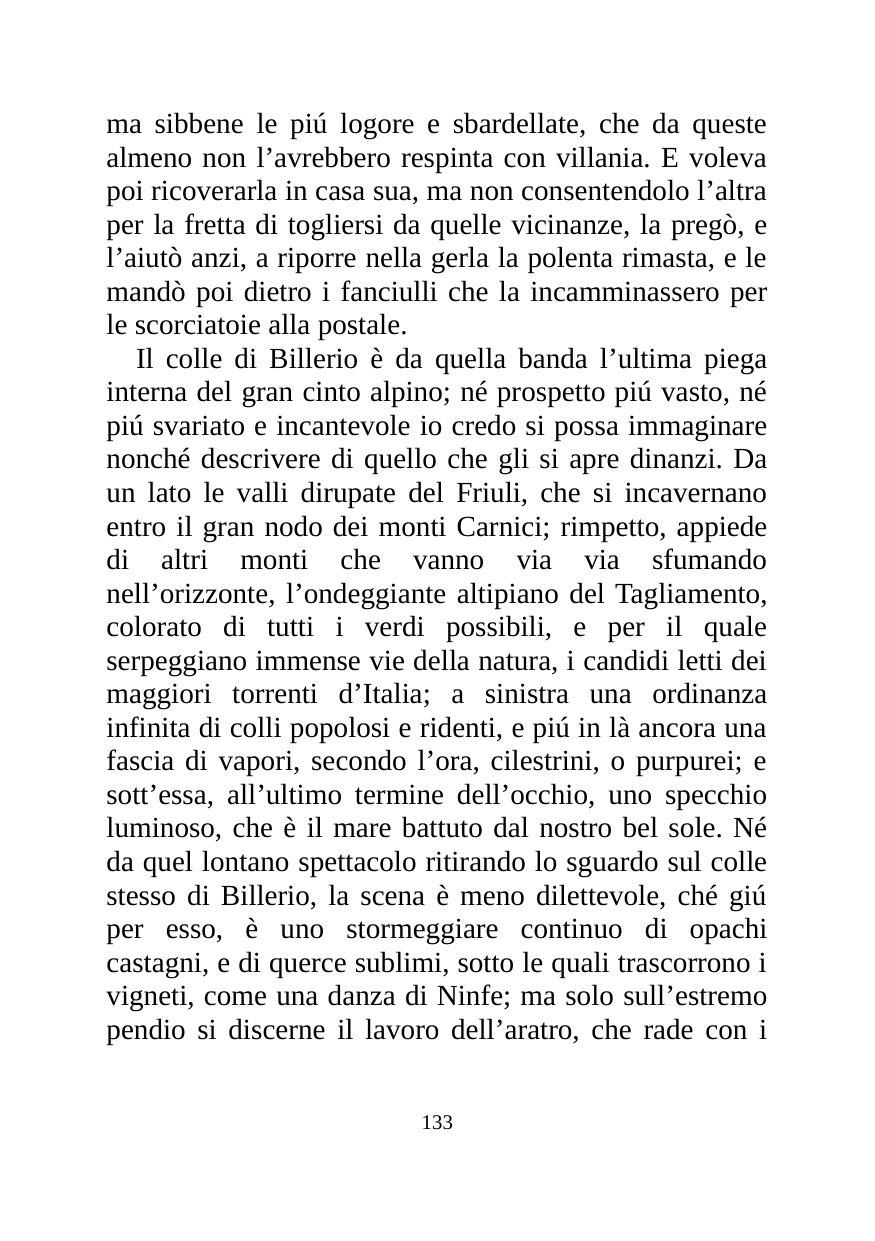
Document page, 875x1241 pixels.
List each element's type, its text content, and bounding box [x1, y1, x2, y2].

text Il colle di Billerio è da quella banda l’ultima piega interna del gran cinto alpino; né prospetto piú vasto, né piú svariato e incantevole io credo si possa immaginare nonché descrivere di quello che gli si apre dinanzi. Da un lato le valli dirupate del Friuli, che si incavernano entro il gran nodo dei monti Carnici; rimpetto, appiede di altri monti che vanno via via sfumando nell’orizzonte, l’ondeggiante altipiano del Tagliamento, colorato di tutti i verdi possibili, e per il quale serpeggiano immense vie della natura, i candidi letti dei maggiori torrenti d’Italia; a sinistra una ordinanza infinita di colli popolosi e ridenti, e piú in là ancora una fascia di vapori, secondo l’ora, cilestrini, o purpurei; e sott’essa, all’ultimo termine dell’occhio, uno specchio luminoso, che è il mare battuto dal nostro bel sole. Né da quel lontano spettacolo ritirando lo sguardo sul colle stesso di Billerio, la scena è meno dilettevole, ché giú per esso, è uno stormeggiare continuo di opachi castagni, e di querce sublimi, sotto le quali trascorrono i vigneti, come una danza di Ninfe; ma solo sull’estremo pendio si discerne il lavoro dell’aratro, che rade con i [106, 341, 768, 1045]
text ma sibbene le piú logore e sbardellate, che da queste almeno non l’avrebbero respinta con villania. E voleva poi ricoverarla in casa sua, ma non consentendolo l’altra per la fretta di togliersi da quelle vicinanze, la pregò, e l’aiutò anzi, a riporre nella gerla la polenta rimasta, e le mandò poi dietro i fanciulli che la incamminassero per le scorciatoie alla postale. [106, 106, 768, 341]
